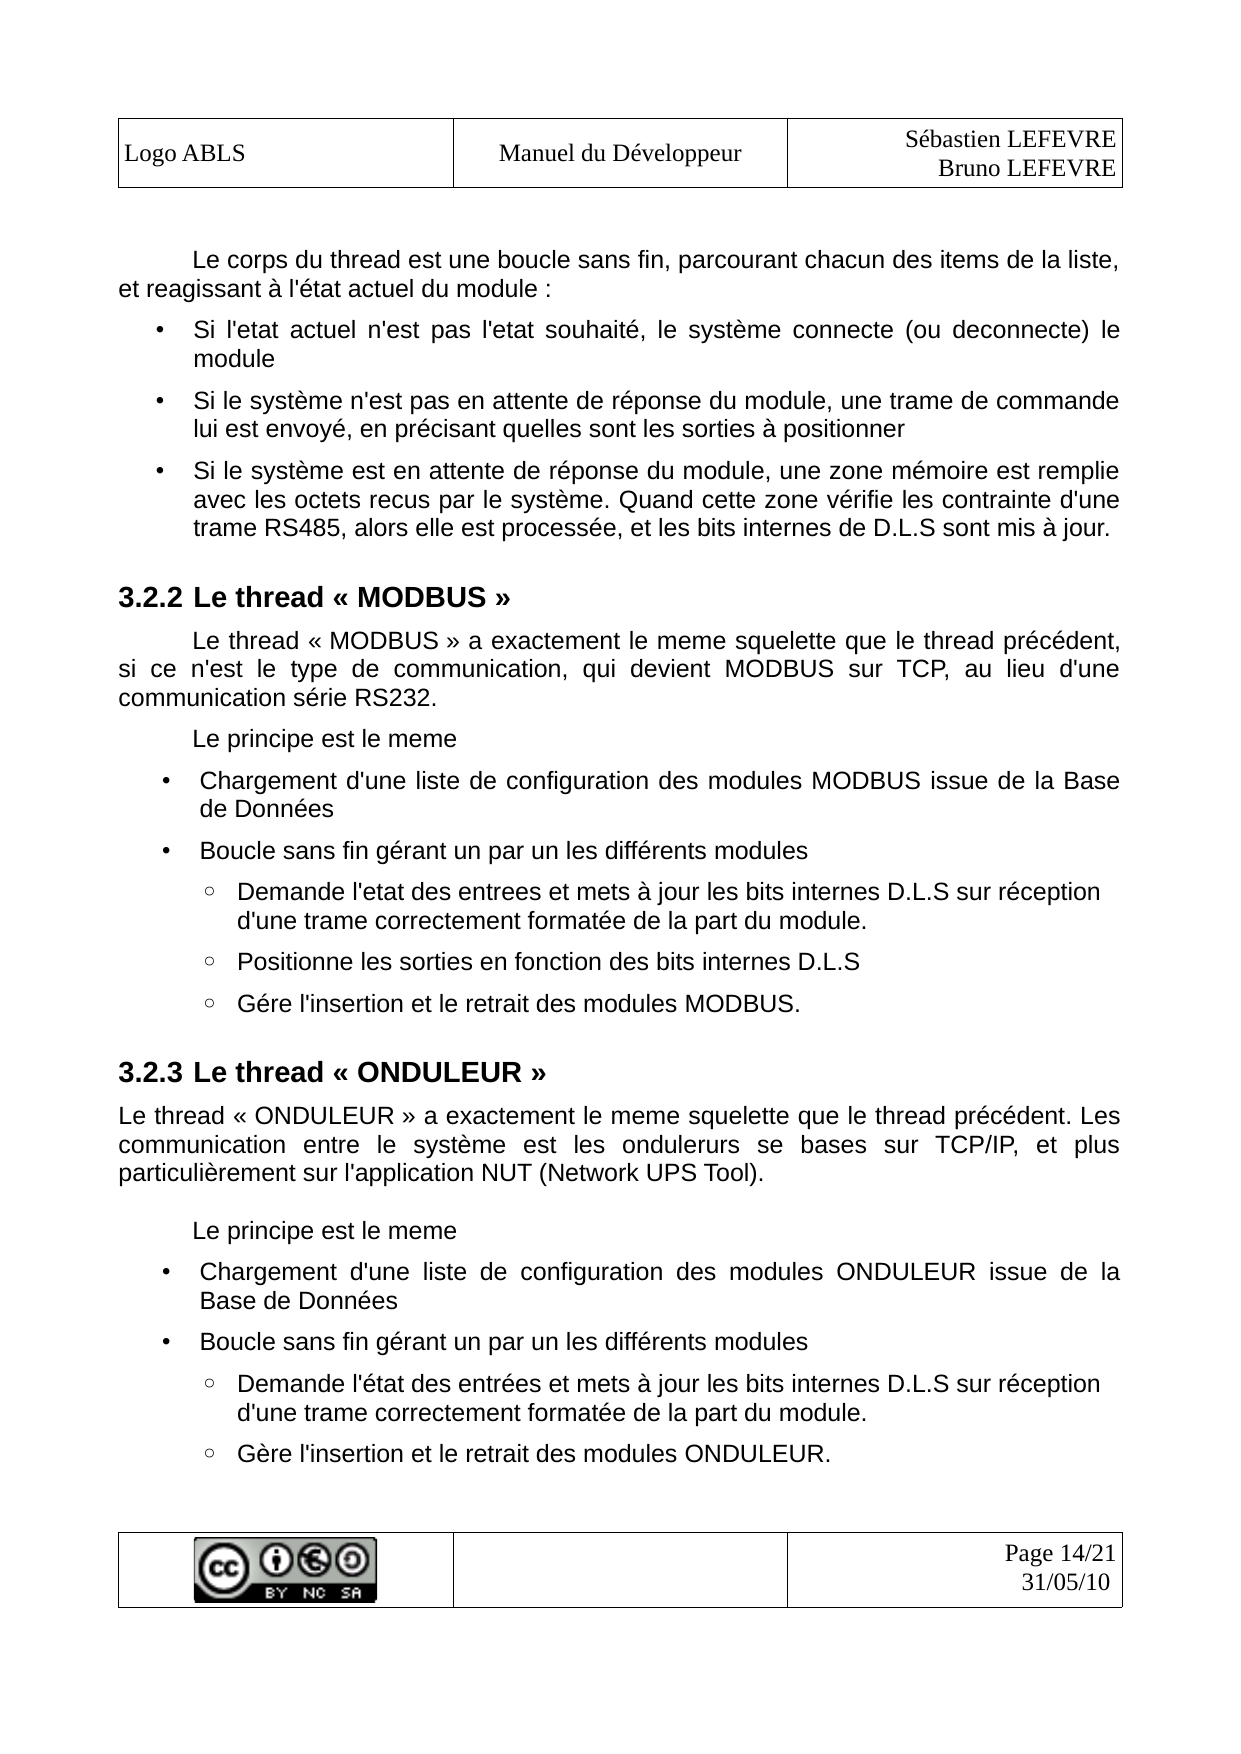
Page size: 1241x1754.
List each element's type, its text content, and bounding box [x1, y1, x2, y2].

list Boucle sans fin gérant un par un les différents modules [162, 836, 1122, 864]
picture [193, 1537, 378, 1603]
text Le corps du thread est une boucle sans fin, parcourant chacun des items de la liste, et reagissant à l'état actuel du module : [118, 246, 1122, 303]
list Gére l'insertion et le retrait des modules MODBUS. [199, 988, 1122, 1017]
text Le principe est le meme [118, 1216, 1122, 1245]
list Si le système n'est pas en attente de réponse du module, une trame de commande lui est envoyé, en précisant quelles sont les sorties à positionner [156, 386, 1122, 443]
list Demande l'état des entrées et mets à jour les bits internes D.L.S sur réception d'une trame correctement formatée de la part du module. [199, 1369, 1122, 1426]
list Gère l'insertion et le retrait des modules ONDULEUR. [199, 1439, 1122, 1468]
list Positionne les sorties en fonction des bits internes D.L.S [199, 947, 1122, 976]
text Le thread « MODBUS » a exactement le meme squelette que le thread précédent, si ce n'est le type de communication, qui devient MODBUS sur TCP, au lieu d'une communication série RS232. [118, 626, 1122, 712]
list Si le système est en attente de réponse du module, une zone mémoire est remplie avec les octets recus par le système. Quand cette zone vérifie les contrainte d'une trame RS485, alors elle est processée, et les bits internes de D.L.S sont mis à jour. [156, 456, 1122, 542]
subtitle Le thread « MODBUS » [118, 579, 1122, 613]
text Le principe est le meme [118, 724, 1122, 753]
subtitle Le thread « ONDULEUR » [118, 1055, 1122, 1088]
list Demande l'etat des entrees et mets à jour les bits internes D.L.S sur réception d'une trame correctement formatée de la part du module. [199, 877, 1122, 935]
text Le thread « ONDULEUR » a exactement le meme squelette que le thread précédent. Les communication entre le système est les ondulerurs se bases sur TCP/IP, et plus particulièrement sur l'application NUT (Network UPS Tool). [118, 1101, 1122, 1187]
list Chargement d'une liste de configuration des modules ONDULEUR issue de la Base de Données [162, 1257, 1122, 1315]
list Boucle sans fin gérant un par un les différents modules [162, 1327, 1122, 1356]
list Si l'etat actuel n'est pas l'etat souhaité, le système connecte (ou deconnecte) le module [156, 316, 1122, 373]
list Chargement d'une liste de configuration des modules MODBUS issue de la Base de Données [162, 766, 1122, 823]
